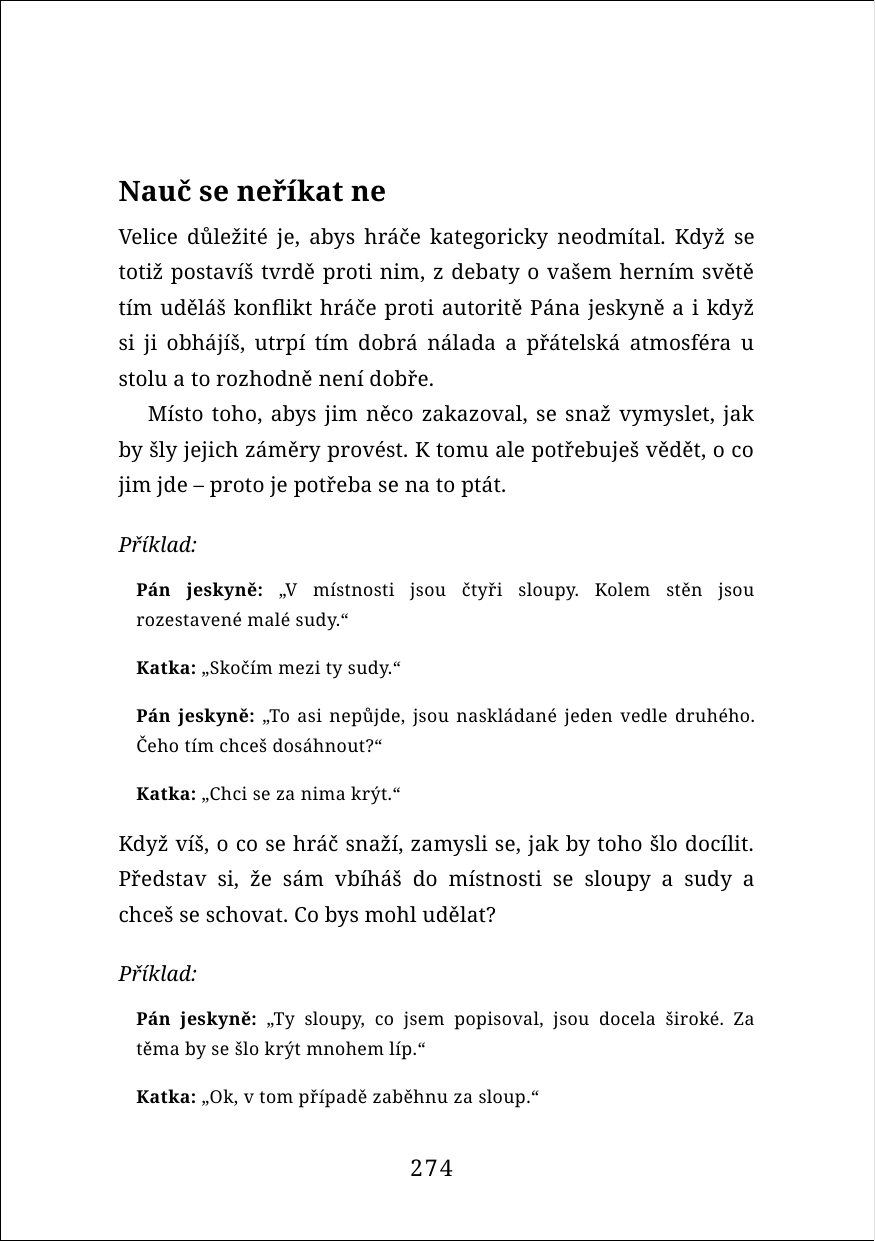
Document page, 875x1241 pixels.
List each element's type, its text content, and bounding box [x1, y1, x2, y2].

text Pán jeskyně: „V místnosti jsou čtyři sloupy. Kolem stěn jsou rozestavené malé sudy.“ [136, 577, 756, 631]
text Pán jeskyně: „To asi nepůjde, jsou naskládané jeden vedle druhého. Čeho tím chceš dosáhnout?“ [136, 703, 756, 757]
text Katka: „Skočím mezi ty sudy.“ [136, 655, 756, 679]
text Příklad: [118, 530, 756, 558]
subtitle Nauč se neříkat ne [118, 172, 756, 210]
text Pán jeskyně: „Ty sloupy, co jsem popisoval, jsou docela široké. Za těma by se šlo krýt mnohem líp.“ [136, 1007, 756, 1061]
text Příklad: [118, 959, 756, 988]
text Katka: „Chci se za nima krýt.“ [136, 781, 756, 805]
text Když víš, o co se hráč snaží, zamysli se, jak by toho šlo docílit. Představ si, že sám vbíháš do místnosti se sloupy a sudy a chceš se schovat. Co bys mohl udělat? [118, 829, 756, 928]
text Katka: „Ok, v tom případě zaběhnu za sloup.“ [136, 1085, 756, 1109]
text Velice důležité je, abys hráče kategoricky neodmítal. Když se totiž postavíš tvrdě proti nim, z debaty o vašem herním světě tím uděláš konflikt hráče proti autoritě Pána jeskyně a i když si ji obhájíš, utrpí tím dobrá nálada a přátelská atmosféra u stolu a to rozhodně není dobře. Místo toho, abys jim něco zakazoval, se snaž vymyslet, jak by šly jejich záměry provést. K tomu ale potřebuješ vědět, o co jim jde – proto je potřeba se na to ptát. [118, 222, 756, 499]
